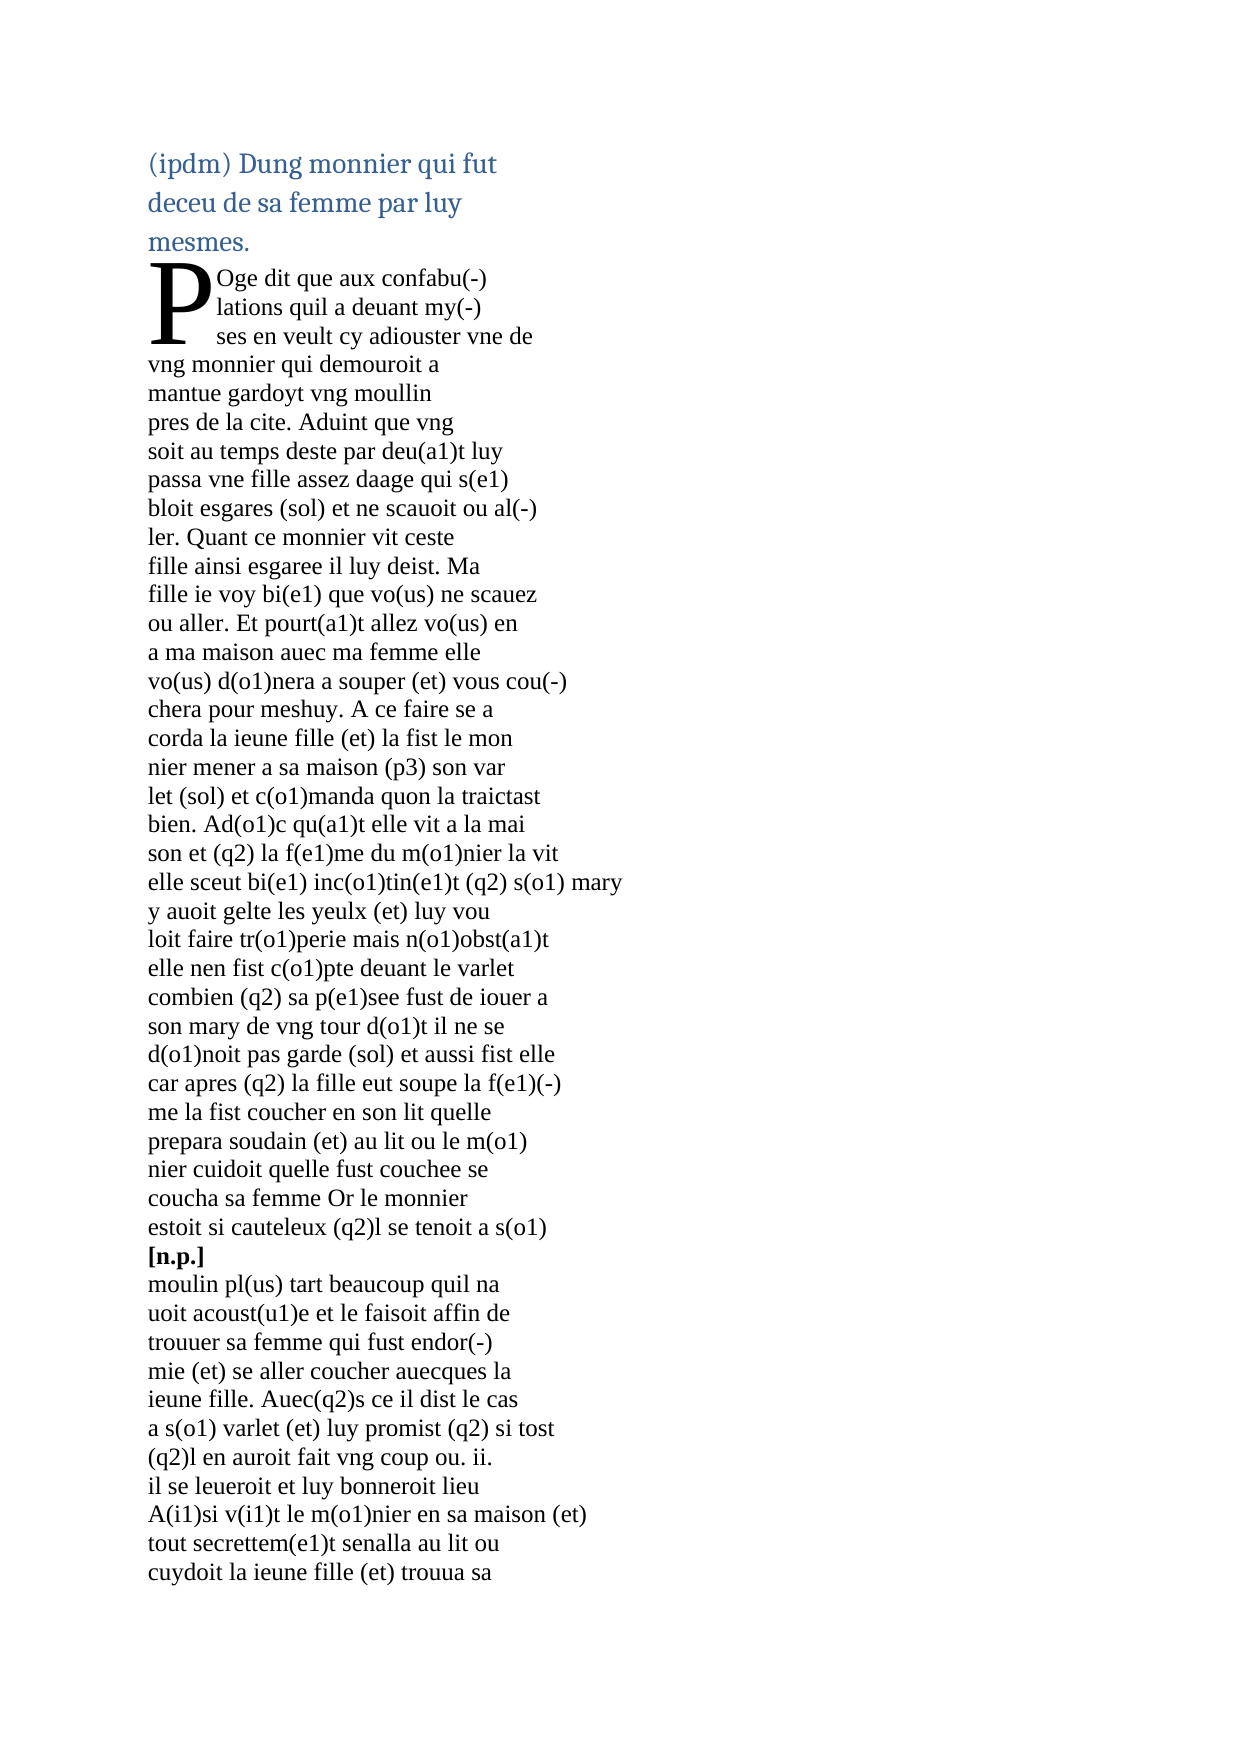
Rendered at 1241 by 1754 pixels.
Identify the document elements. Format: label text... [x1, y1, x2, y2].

subtitle (ipdm) Dung monnier qui fut deceu de sa femme par luy mesmes. [148, 148, 1093, 258]
text POge dit que aux confabu(-) lations quil a deuant my(-) ses en veult cy adiouster vne de vng monnier qui demouroit a mantue gardoyt vng moullin pres de la cite. Aduint que vng soit au temps deste par deu(a1)t luy passa vne fille assez daage qui s(e1) bloit esgares (sol) et ne scauoit ou al(-) ler. Quant ce monnier vit ceste fille ainsi esgaree il luy deist. Ma fille ie voy bi(e1) que vo(us) ne scauez ou aller. Et pourt(a1)t allez vo(us) en a ma maison auec ma femme elle vo(us) d(o1)nera a souper (et) vous cou(-) chera pour meshuy. A ce faire se a corda la ieune fille (et) la fist le mon nier mener a sa maison (p3) son var let (sol) et c(o1)manda quon la traictast bien. Ad(o1)c qu(a1)t elle vit a la mai son et (q2) la f(e1)me du m(o1)nier la vit elle sceut bi(e1) inc(o1)tin(e1)t (q2) s(o1) mary y auoit gelte les yeulx (et) luy vou loit faire tr(o1)perie mais n(o1)obst(a1)t elle nen fist c(o1)pte deuant le varlet combien (q2) sa p(e1)see fust de iouer a son mary de vng tour d(o1)t il ne se d(o1)noit pas garde (sol) et aussi fist elle car apres (q2) la fille eut soupe la f(e1)(-) me la fist coucher en son lit quelle prepara soudain (et) au lit ou le m(o1) nier cuidoit quelle fust couchee se coucha sa femme Or le monnier estoit si cauteleux (q2)l se tenoit a s(o1) [n.p.] moulin pl(us) tart beaucoup quil na uoit acoust(u1)e et le faisoit affin de trouuer sa femme qui fust endor(-) mie (et) se aller coucher auecques la ieune fille. Auec(q2)s ce il dist le cas a s(o1) varlet (et) luy promist (q2) si tost (q2)l en auroit fait vng coup ou. ii. il se leueroit et luy bonneroit lieu A(i1)si v(i1)t le m(o1)nier en sa maison (et) tout secrettem(e1)t senalla au lit ou cuydoit la ieune fille (et) trouua sa [148, 263, 1093, 1586]
